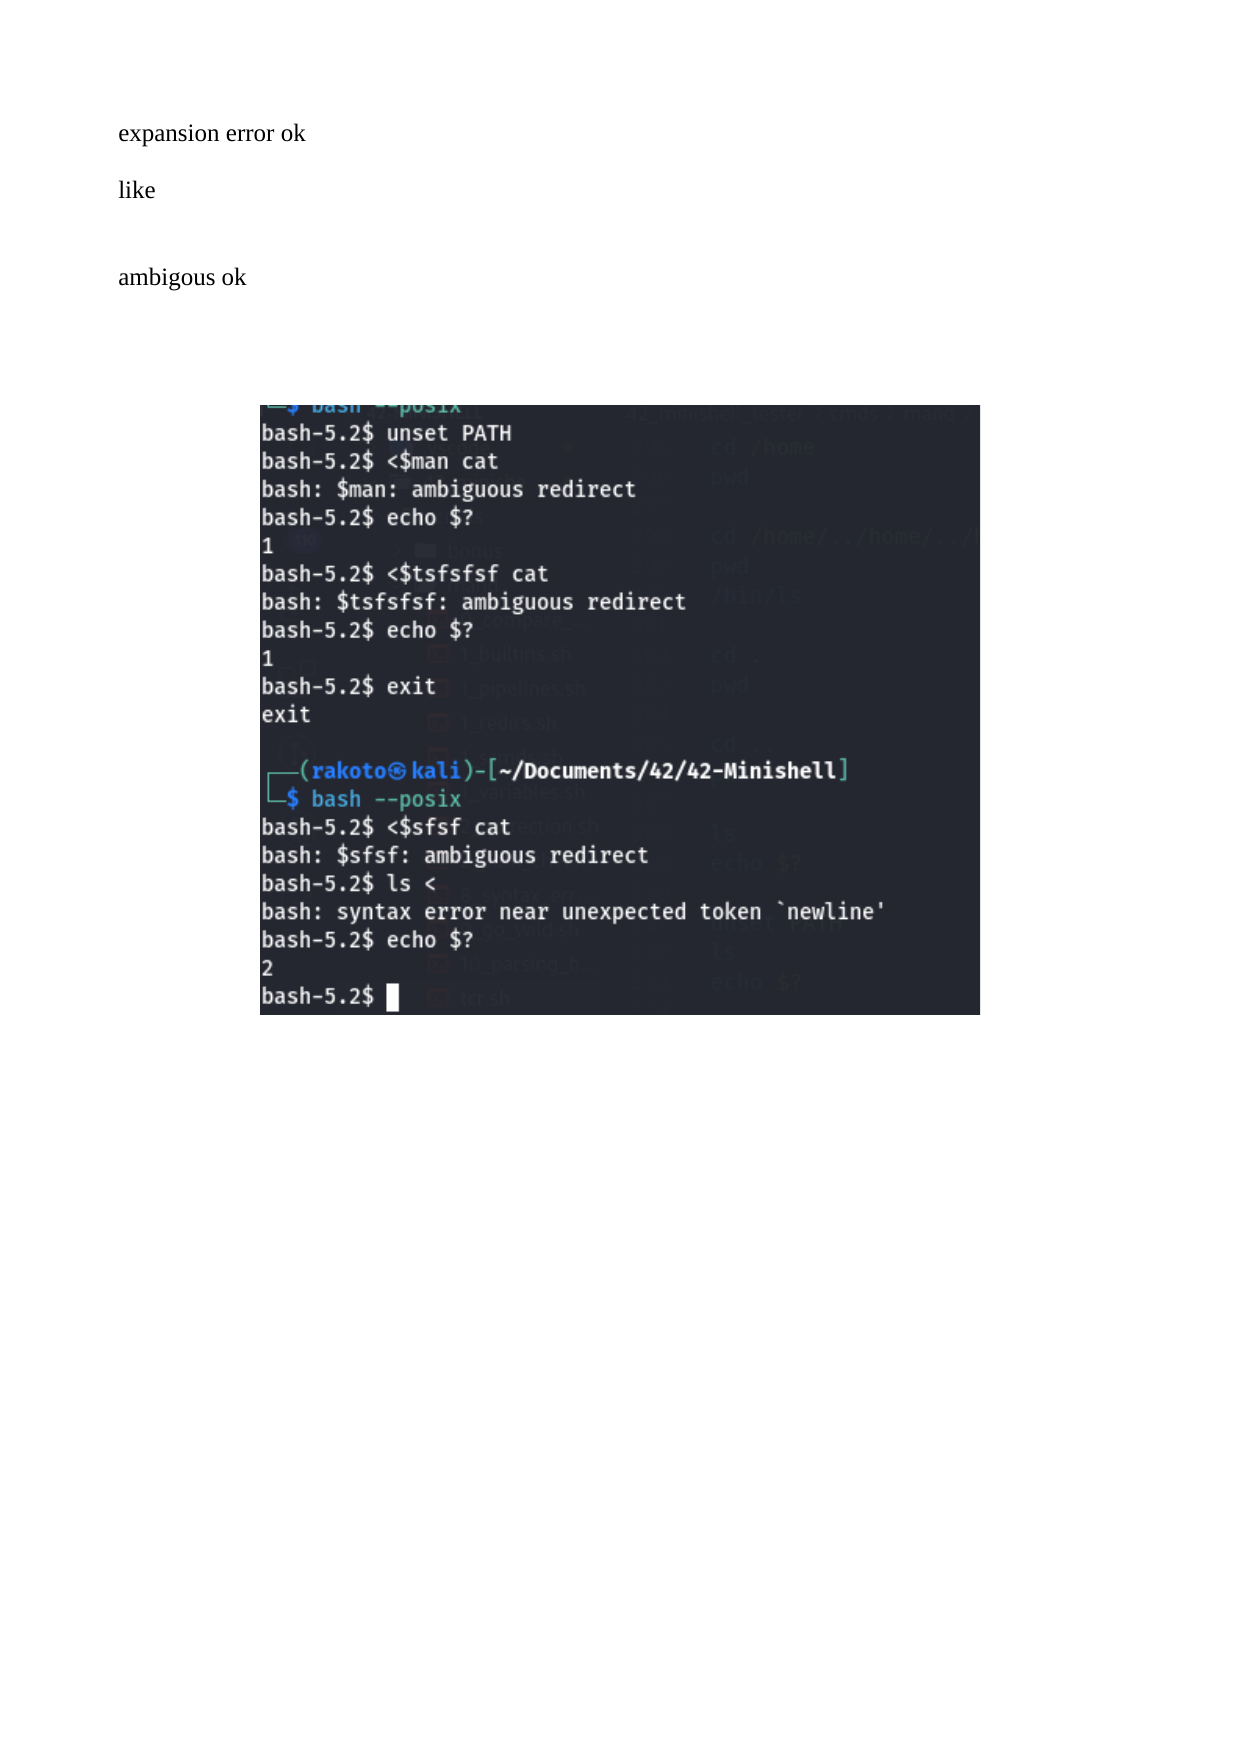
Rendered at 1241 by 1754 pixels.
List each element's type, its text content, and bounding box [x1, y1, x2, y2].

text ambigous ok [118, 262, 1122, 291]
text like [118, 176, 1122, 204]
text expansion error ok [118, 118, 1122, 147]
picture [260, 405, 981, 1015]
